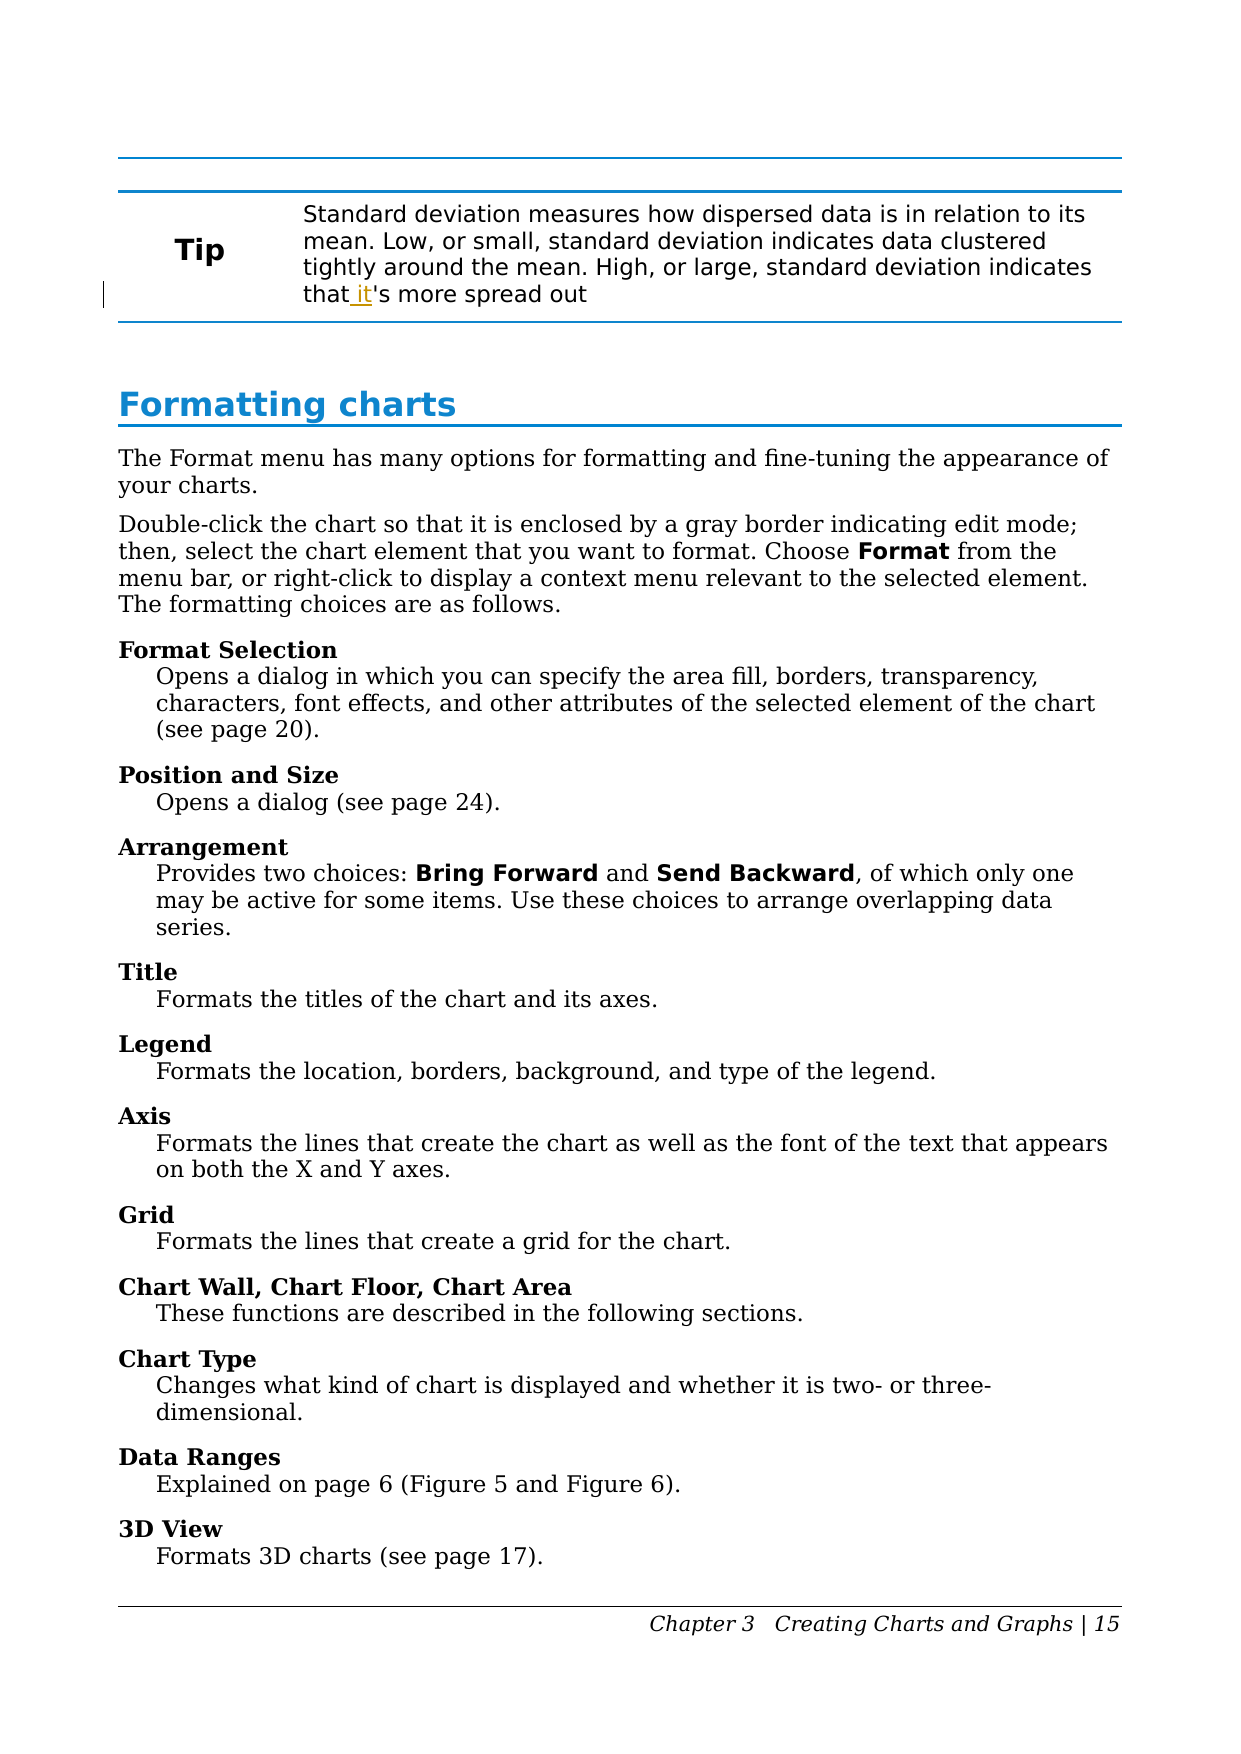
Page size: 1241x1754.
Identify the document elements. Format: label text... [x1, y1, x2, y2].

table_header Tip [118, 193, 281, 321]
text Opens a dialog in which you can specify the area fill, borders, transparency, characters, font effects, and other attributes of the selected element of the chart (see page 20). [156, 663, 1122, 743]
text Title [118, 959, 1122, 986]
table_header Standard deviation measures how dispersed data is in relation to its mean. Low, or small, standard deviation indicates data clustered tightly around the mean. High, or large, standard deviation indicates that it's more spread out [281, 193, 1122, 321]
subtitle Formatting charts [118, 386, 1122, 424]
text Provides two choices: Bring Forward and Send Backward, of which only one may be active for some items. Use these choices to arrange overlapping data series. [156, 861, 1122, 941]
text Grid [118, 1202, 1122, 1228]
text Changes what kind of chart is displayed and whether it is two- or three-dimensional. [156, 1372, 1122, 1426]
text The Format menu has many options for formatting and fine-tuning the appearance of your charts. [118, 446, 1122, 499]
text Chart Type [118, 1346, 1122, 1372]
text Explained on page 6 (Figure 5 and Figure 6). [156, 1471, 1122, 1498]
text Legend [118, 1031, 1122, 1058]
text Format Selection [118, 636, 1122, 663]
text Position and Size [118, 762, 1122, 789]
text These functions are described in the following sections. [156, 1301, 1122, 1327]
text 3D View [118, 1516, 1122, 1543]
text Arrangement [118, 834, 1122, 861]
text Formats the titles of the chart and its axes. [156, 986, 1122, 1013]
text Data Ranges [118, 1444, 1122, 1471]
text Opens a dialog (see page 24). [156, 789, 1122, 815]
text Axis [118, 1103, 1122, 1130]
text Double-click the chart so that it is enclosed by a gray border indicating edit mode; then, select the chart element that you want to format. Choose Format from the menu bar, or right-click to display a context menu relevant to the selected element. The formatting choices are as follows. [118, 511, 1122, 618]
text Formats the location, borders, background, and type of the legend. [156, 1058, 1122, 1084]
text Formats the lines that create a grid for the chart. [156, 1228, 1122, 1255]
text Formats the lines that create the chart as well as the font of the text that appears on both the X and Y axes. [156, 1130, 1122, 1183]
text Chart Wall, Chart Floor, Chart Area [118, 1274, 1122, 1301]
text Formats 3D charts (see page 17). [156, 1543, 1122, 1570]
